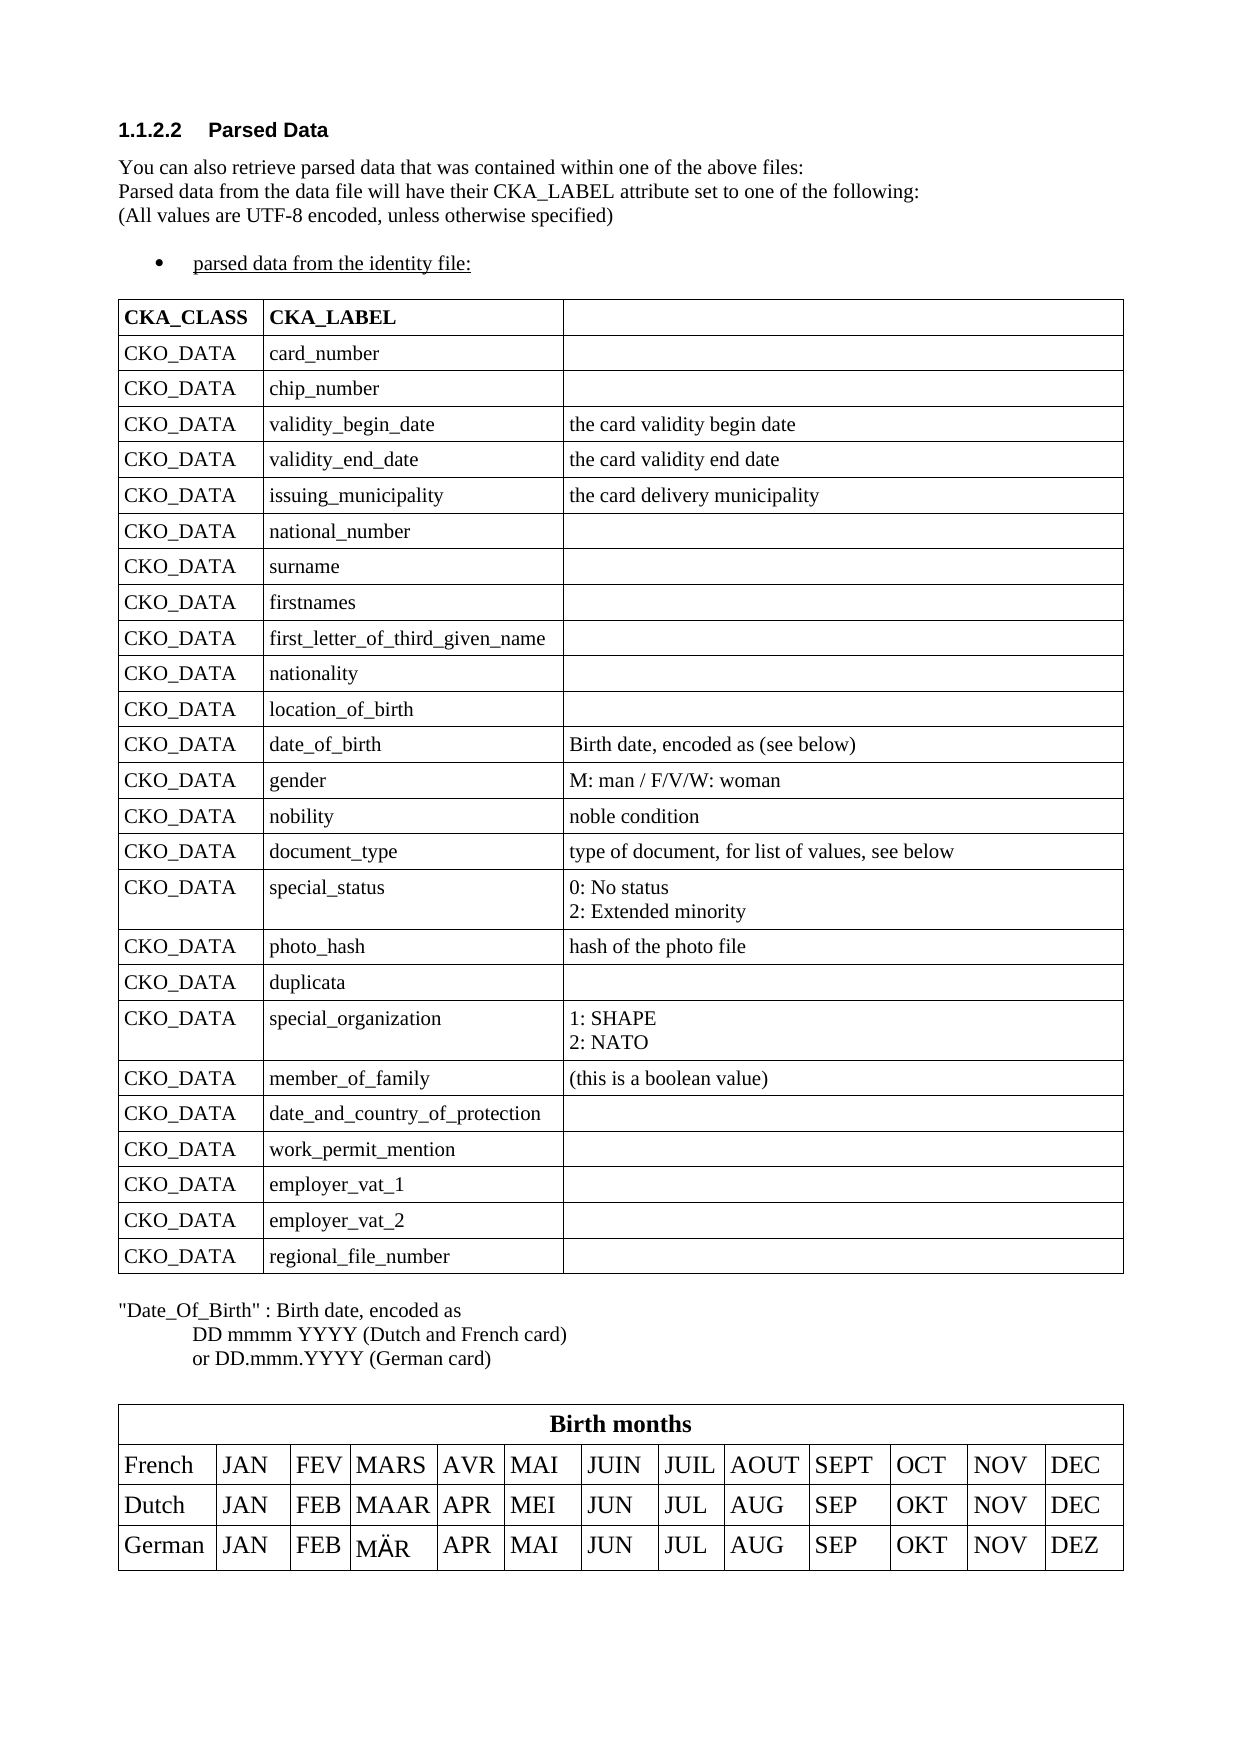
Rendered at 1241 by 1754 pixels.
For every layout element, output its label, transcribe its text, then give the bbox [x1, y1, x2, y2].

table_cell the card validity end date [564, 442, 1123, 477]
table_cell employer_vat_2 [264, 1203, 563, 1238]
table_cell JAN [217, 1485, 290, 1525]
table_cell CKO_DATA [119, 1001, 263, 1059]
table_cell CKO_DATA [119, 1167, 263, 1202]
table_cell CKO_DATA [119, 549, 263, 584]
table_cell [564, 965, 1123, 1000]
text (All values are UTF-8 encoded, unless otherwise specified) [118, 203, 1122, 227]
table_cell NOV [968, 1485, 1045, 1525]
list parsed data from the identity file: [156, 251, 1122, 275]
table_cell DEC [1046, 1485, 1123, 1525]
table_cell regional_file_number [264, 1239, 563, 1273]
table_cell MAAR [351, 1485, 437, 1525]
table_header CKA_LABEL [264, 300, 563, 334]
table_cell document_type [264, 834, 563, 869]
table_cell location_of_birth [264, 692, 563, 726]
table_cell [564, 549, 1123, 584]
table_cell French [119, 1445, 216, 1484]
table_cell CKO_DATA [119, 965, 263, 1000]
table_header [564, 300, 1123, 334]
table_cell [564, 371, 1123, 406]
table_cell CKO_DATA [119, 834, 263, 869]
table_cell CKO_DATA [119, 692, 263, 726]
table_cell [564, 1203, 1123, 1238]
table_cell JAN [217, 1526, 290, 1570]
text or DD.mmm.YYYY (German card) [118, 1346, 1122, 1370]
table_cell CKO_DATA [119, 1132, 263, 1166]
table_cell SEPT [810, 1445, 890, 1484]
table_cell CKO_DATA [119, 336, 263, 370]
table_cell chip_number [264, 371, 563, 406]
table_cell NOV [968, 1445, 1045, 1484]
table_cell CKO_DATA [119, 514, 263, 548]
text Parsed data from the data file will have their CKA_LABEL attribute set to one of the following: [118, 179, 1122, 203]
table_cell OKT [891, 1485, 967, 1525]
table_cell CKO_DATA [119, 727, 263, 762]
table_cell JUIN [582, 1445, 658, 1484]
text "Date_Of_Birth" : Birth date, encoded as [118, 1297, 1122, 1322]
table_cell employer_vat_1 [264, 1167, 563, 1202]
text DD mmmm YYYY (Dutch and French card) [118, 1322, 1122, 1346]
table_cell NOV [968, 1526, 1045, 1570]
table_cell Dutch [119, 1485, 216, 1525]
subtitle Parsed Data [118, 118, 1122, 142]
table_cell CKO_DATA [119, 763, 263, 798]
table_cell CKO_DATA [119, 478, 263, 513]
table_cell nationality [264, 656, 563, 691]
table_cell CKO_DATA [119, 371, 263, 406]
table_cell [564, 585, 1123, 619]
table_header Birth months [119, 1405, 1123, 1444]
table_cell surname [264, 549, 563, 584]
table_cell APR [438, 1485, 504, 1525]
table_cell CKO_DATA [119, 621, 263, 655]
table_cell [564, 1132, 1123, 1166]
table_cell CKO_DATA [119, 585, 263, 619]
table_cell M: man / F/V/W: woman [564, 763, 1123, 798]
table_cell noble condition [564, 799, 1123, 833]
table_cell gender [264, 763, 563, 798]
table_cell CKO_DATA [119, 1061, 263, 1095]
table_cell JAN [217, 1445, 290, 1484]
table_cell AUG [725, 1485, 809, 1525]
table_cell FEB [291, 1526, 350, 1570]
table_cell CKO_DATA [119, 407, 263, 441]
table_cell MӒR [351, 1526, 437, 1570]
table_cell CKO_DATA [119, 799, 263, 833]
table_header CKA_CLASS [119, 300, 263, 334]
table_cell OKT [891, 1526, 967, 1570]
table_cell [564, 514, 1123, 548]
table_cell CKO_DATA [119, 442, 263, 477]
table_cell German [119, 1526, 216, 1570]
table_cell member_of_family [264, 1061, 563, 1095]
table_cell the card validity begin date [564, 407, 1123, 441]
table_cell [564, 692, 1123, 726]
table_cell type of document, for list of values, see below [564, 834, 1123, 869]
table_cell CKO_DATA [119, 870, 263, 929]
table_cell [564, 1239, 1123, 1273]
table_cell JUL [659, 1526, 724, 1570]
table_cell [564, 336, 1123, 370]
table_cell MAI [505, 1526, 581, 1570]
table_cell CKO_DATA [119, 656, 263, 691]
text You can also retrieve parsed data that was contained within one of the above files: [118, 154, 1122, 179]
table_cell work_permit_mention [264, 1132, 563, 1166]
table_cell APR [438, 1526, 504, 1570]
table_cell [564, 1167, 1123, 1202]
table_cell FEB [291, 1485, 350, 1525]
table_cell 1: SHAPE 2: NATO [564, 1001, 1123, 1059]
table_cell [564, 656, 1123, 691]
table_cell duplicata [264, 965, 563, 1000]
table_cell nobility [264, 799, 563, 833]
table_cell special_status [264, 870, 563, 929]
table_cell CKO_DATA [119, 930, 263, 964]
table_cell date_of_birth [264, 727, 563, 762]
table_cell JUL [659, 1485, 724, 1525]
table_cell SEP [810, 1526, 890, 1570]
table_cell [564, 621, 1123, 655]
table_cell JUN [582, 1485, 658, 1525]
table_cell special_organization [264, 1001, 563, 1059]
table_cell validity_begin_date [264, 407, 563, 441]
table_cell MARS [351, 1445, 437, 1484]
table_cell CKO_DATA [119, 1239, 263, 1273]
table_cell first_letter_of_third_given_name [264, 621, 563, 655]
table_cell JUN [582, 1526, 658, 1570]
table_cell CKO_DATA [119, 1096, 263, 1131]
table_cell [564, 1096, 1123, 1131]
table_cell the card delivery municipality [564, 478, 1123, 513]
table_cell MEI [505, 1485, 581, 1525]
table_cell validity_end_date [264, 442, 563, 477]
table_cell JUIL [659, 1445, 724, 1484]
table_cell 0: No status 2: Extended minority [564, 870, 1123, 929]
table_cell DEC [1046, 1445, 1123, 1484]
table_cell SEP [810, 1485, 890, 1525]
table_cell FEV [291, 1445, 350, 1484]
table_cell AUG [725, 1526, 809, 1570]
table_cell firstnames [264, 585, 563, 619]
table_cell date_and_country_of_protection [264, 1096, 563, 1131]
table_cell hash of the photo file [564, 930, 1123, 964]
table_cell national_number [264, 514, 563, 548]
table_cell MAI [505, 1445, 581, 1484]
table_cell DEZ [1046, 1526, 1123, 1570]
table_cell OCT [891, 1445, 967, 1484]
table_cell (this is a boolean value) [564, 1061, 1123, 1095]
table_cell issuing_municipality [264, 478, 563, 513]
table_cell AOUT [725, 1445, 809, 1484]
table_cell AVR [438, 1445, 504, 1484]
table_cell card_number [264, 336, 563, 370]
table_cell Birth date, encoded as (see below) [564, 727, 1123, 762]
table_cell photo_hash [264, 930, 563, 964]
table_cell CKO_DATA [119, 1203, 263, 1238]
